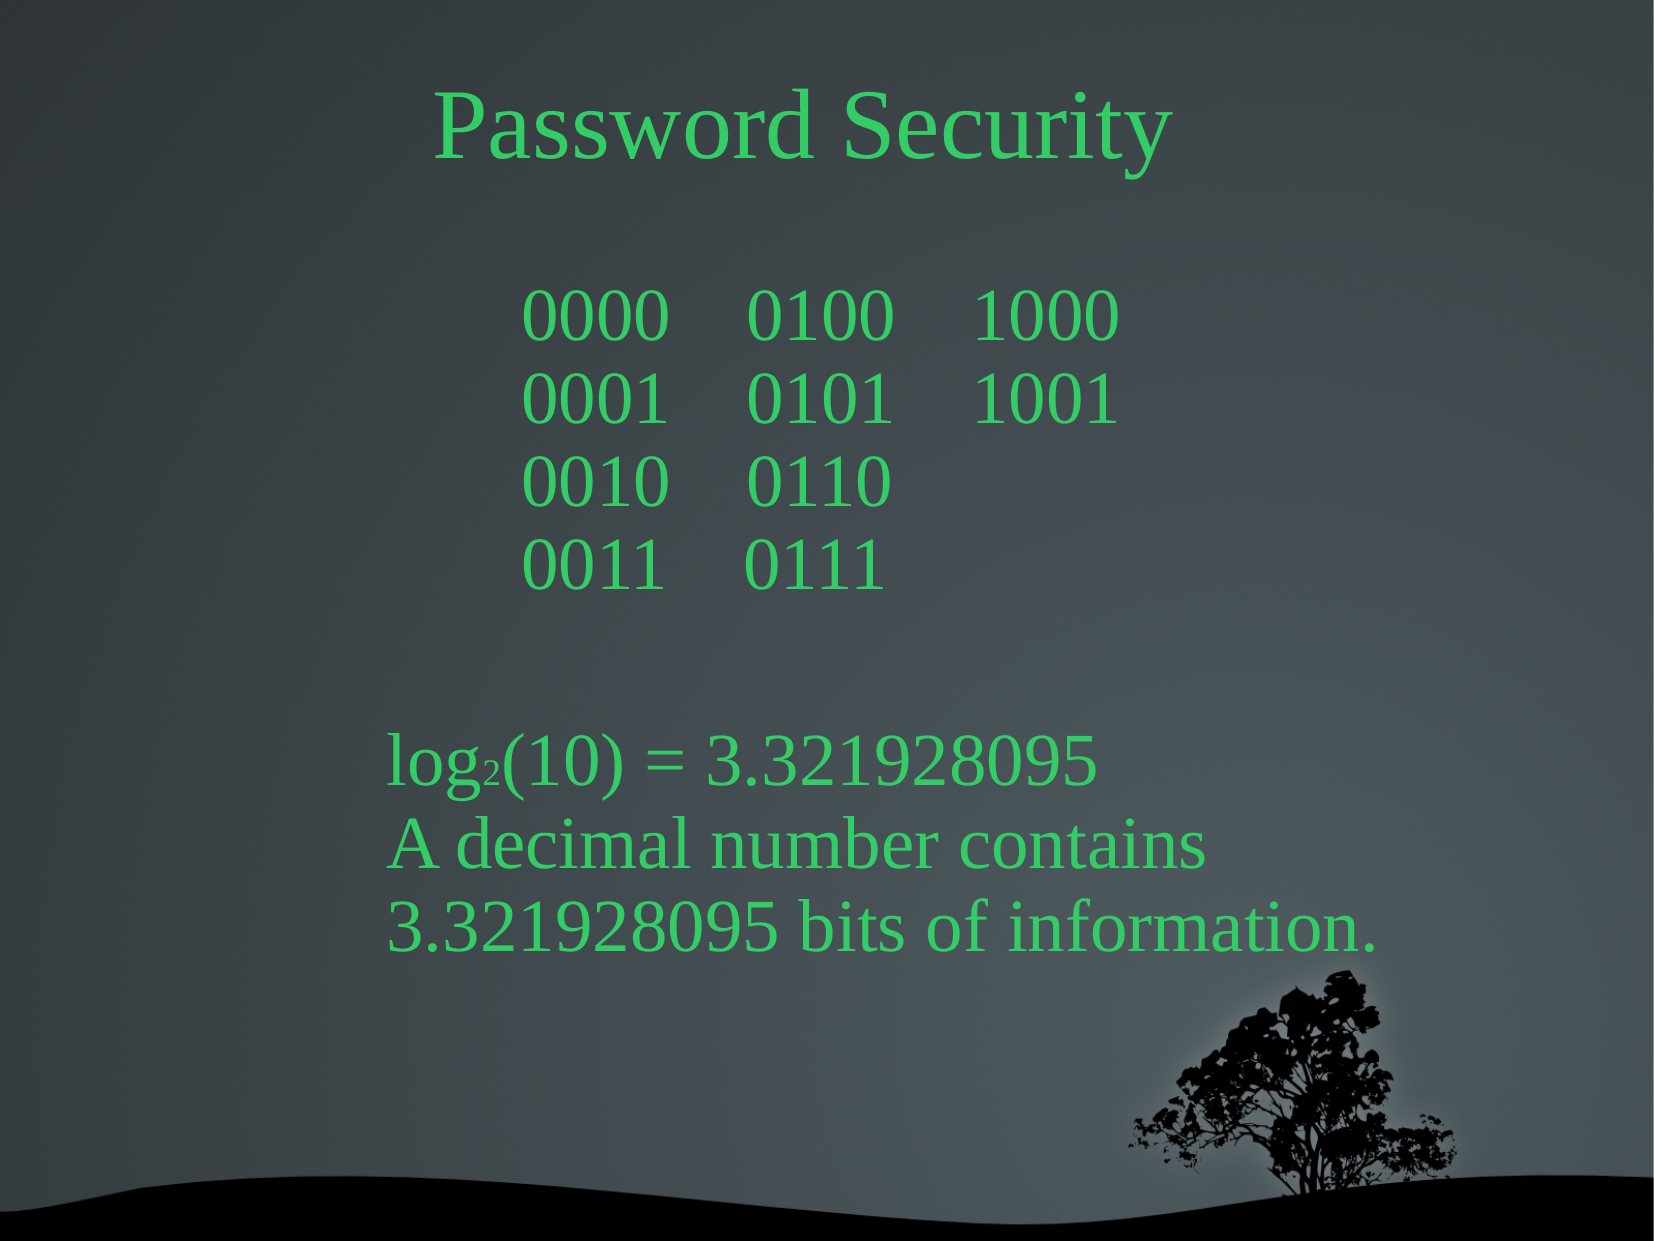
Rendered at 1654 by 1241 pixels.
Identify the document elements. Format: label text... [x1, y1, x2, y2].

text_box Password Security [417, 62, 1186, 198]
picture [0, 0, 1654, 1241]
text_box log2(10) = 3.321928095 A decimal number contains 3.321928095 bits of information. [371, 711, 1386, 999]
text_box 0000 0100 1000 0001 0101 1001 0010 0110 0011 0111 [506, 266, 1125, 645]
